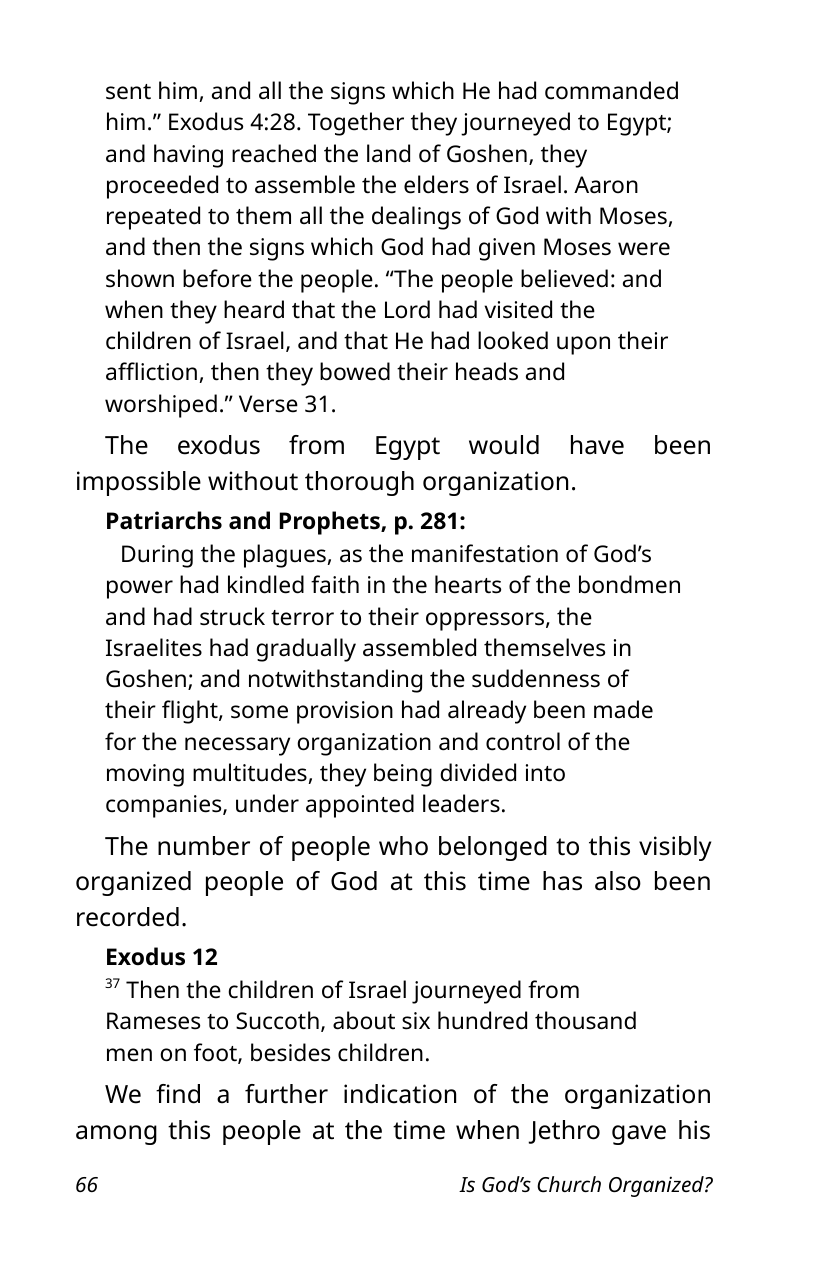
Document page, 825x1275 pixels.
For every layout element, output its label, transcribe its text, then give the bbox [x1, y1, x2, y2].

text We find a further indication of the organization among this people at the time when Jethro gave his [75, 1077, 712, 1147]
text The number of people who belonged to this visibly organized people of God at this time has also been recorded. [75, 828, 712, 934]
text During the plagues, as the manifestation of God’s power had kindled faith in the hearts of the bondmen and had struck terror to their oppressors, the Israelites had gradually assembled themselves in Goshen; and notwithstanding the suddenness of their flight, some provision had already been made for the necessary organization and control of the moving multitudes, they being divided into companies, under appointed leaders. [105, 538, 682, 819]
text The exodus from Egypt would have been impossible without thorough organization. [75, 428, 712, 497]
text sent him, and all the signs which He had commanded him.” Exodus 4:28. Together they journeyed to Egypt; and having reached the land of Goshen, they proceeded to assemble the elders of Israel. Aaron repeated to them all the dealings of God with Moses, and then the signs which God had given Moses were shown before the people. “The people believed: and when they heard that the Lord had visited the children of Israel, and that He had looked upon their affliction, then they bowed their heads and worshiped.” Verse 31. [105, 75, 682, 419]
text Exodus 12 [105, 941, 712, 973]
text Patriarchs and Prophets, p. 281: [105, 505, 712, 536]
text 37 Then the children of Israel journeyed from Rameses to Succoth, about six hundred thousand men on foot, besides children. [105, 974, 682, 1068]
